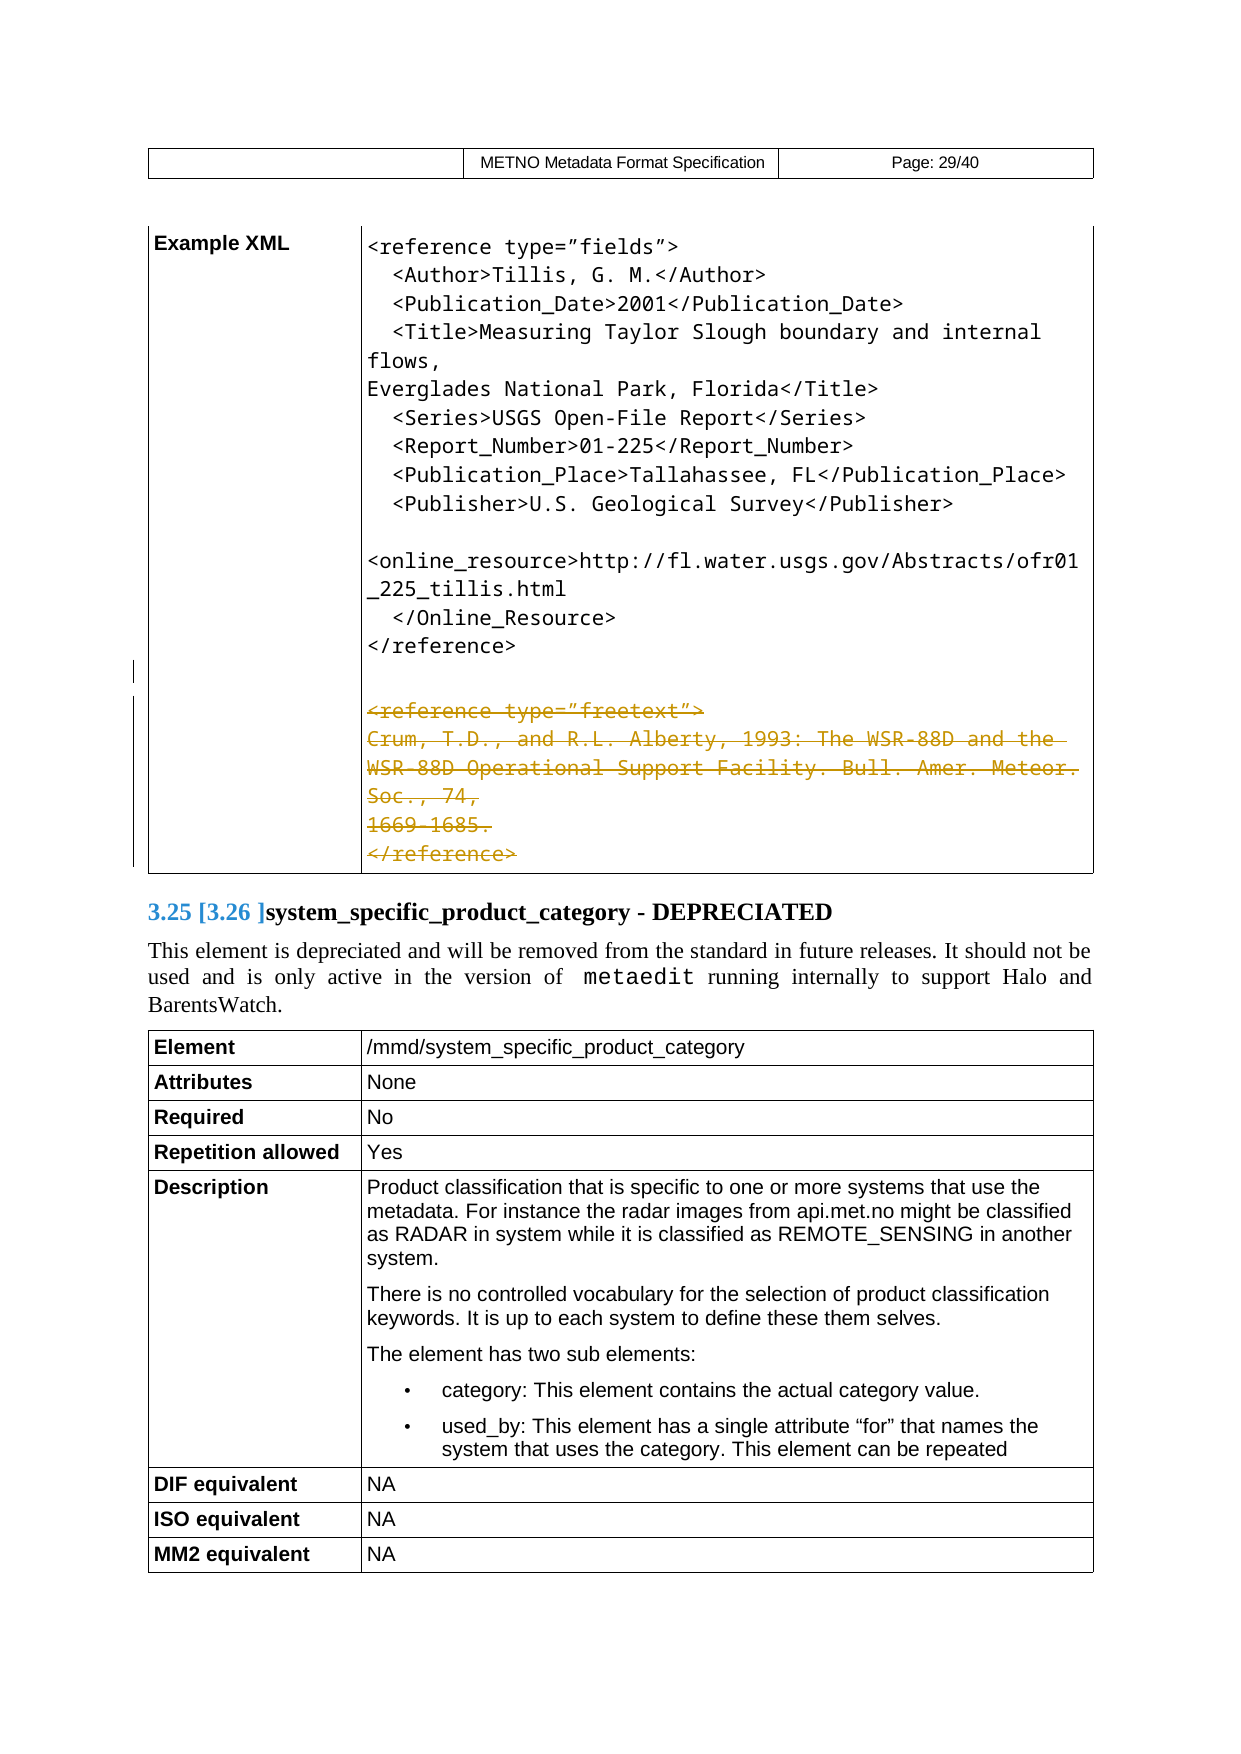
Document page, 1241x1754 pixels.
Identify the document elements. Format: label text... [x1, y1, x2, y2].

table_cell Product classification that is specific to one or more systems that use the metadata. For instance the radar images from api.met.no might be classified as RADAR in system while it is classified as REMOTE_SENSING in another system. There is no controlled vocabulary for the selection of product classification keywords. It is up to each system to define these them selves. The element has two sub elements: category: This element contains the actual category value. used_by: This element has a single attribute “for” that names the system that uses the category. This element can be repeated [362, 1171, 1093, 1467]
text This element is depreciated and will be removed from the standard in future releases. It should not be used and is only active in the version of metaedit running internally to support Halo and BarentsWatch. [148, 938, 1093, 1017]
subtitle system_specific_product_category - DEPRECIATED [148, 898, 1093, 926]
table_header Element [149, 1031, 361, 1065]
table_cell Repetition allowed [149, 1136, 361, 1170]
table_cell No [362, 1101, 1093, 1135]
table_cell Required [149, 1101, 361, 1135]
table_cell Example XML [149, 226, 361, 873]
table_cell ISO equivalent [149, 1503, 361, 1537]
table_cell NA [362, 1468, 1093, 1502]
table_cell NA [362, 1503, 1093, 1537]
table_cell Yes [362, 1136, 1093, 1170]
table_cell Description [149, 1171, 361, 1467]
table_cell MM2 equivalent [149, 1538, 361, 1572]
table_cell DIF equivalent [149, 1468, 361, 1502]
table_cell Attributes [149, 1066, 361, 1100]
table_cell None [362, 1066, 1093, 1100]
table_cell NA [362, 1538, 1093, 1572]
table_header /mmd/system_specific_product_category [362, 1031, 1093, 1065]
table_cell <reference type=”fields”> <Author>Tillis, G. M.</Author> <Publication_Date>2001</Publication_Date> <Title>Measuring Taylor Slough boundary and internal flows, Everglades National Park, Florida</Title> <Series>USGS Open-File Report</Series> <Report_Number>01-225</Report_Number> <Publication_Place>Tallahassee, FL</Publication_Place> <Publisher>U.S. Geological Survey</Publisher> <online_resource>http://fl.water.usgs.gov/Abstracts/ofr01_225_tillis.html </Online_Resource> </reference> [362, 226, 1093, 873]
